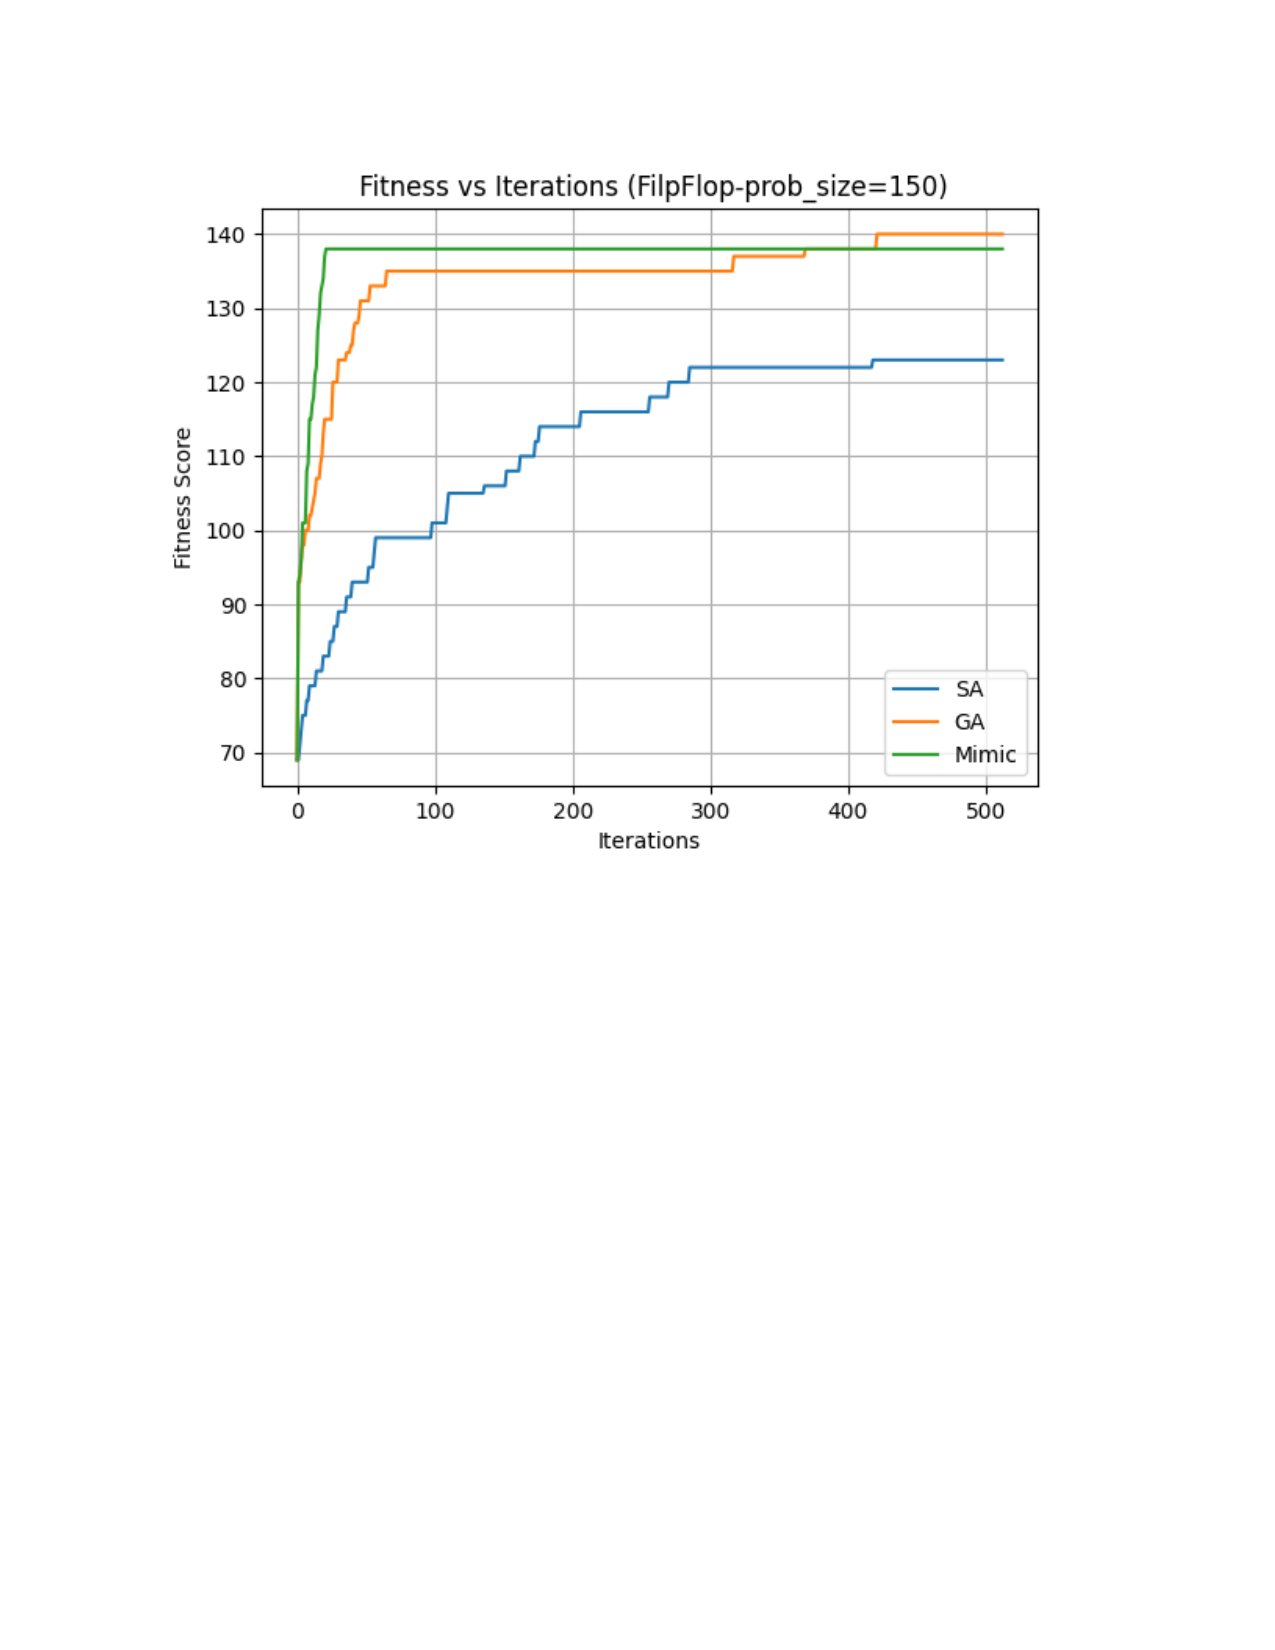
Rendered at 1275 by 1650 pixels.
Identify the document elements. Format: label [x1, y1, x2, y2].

picture [137, 118, 1138, 869]
